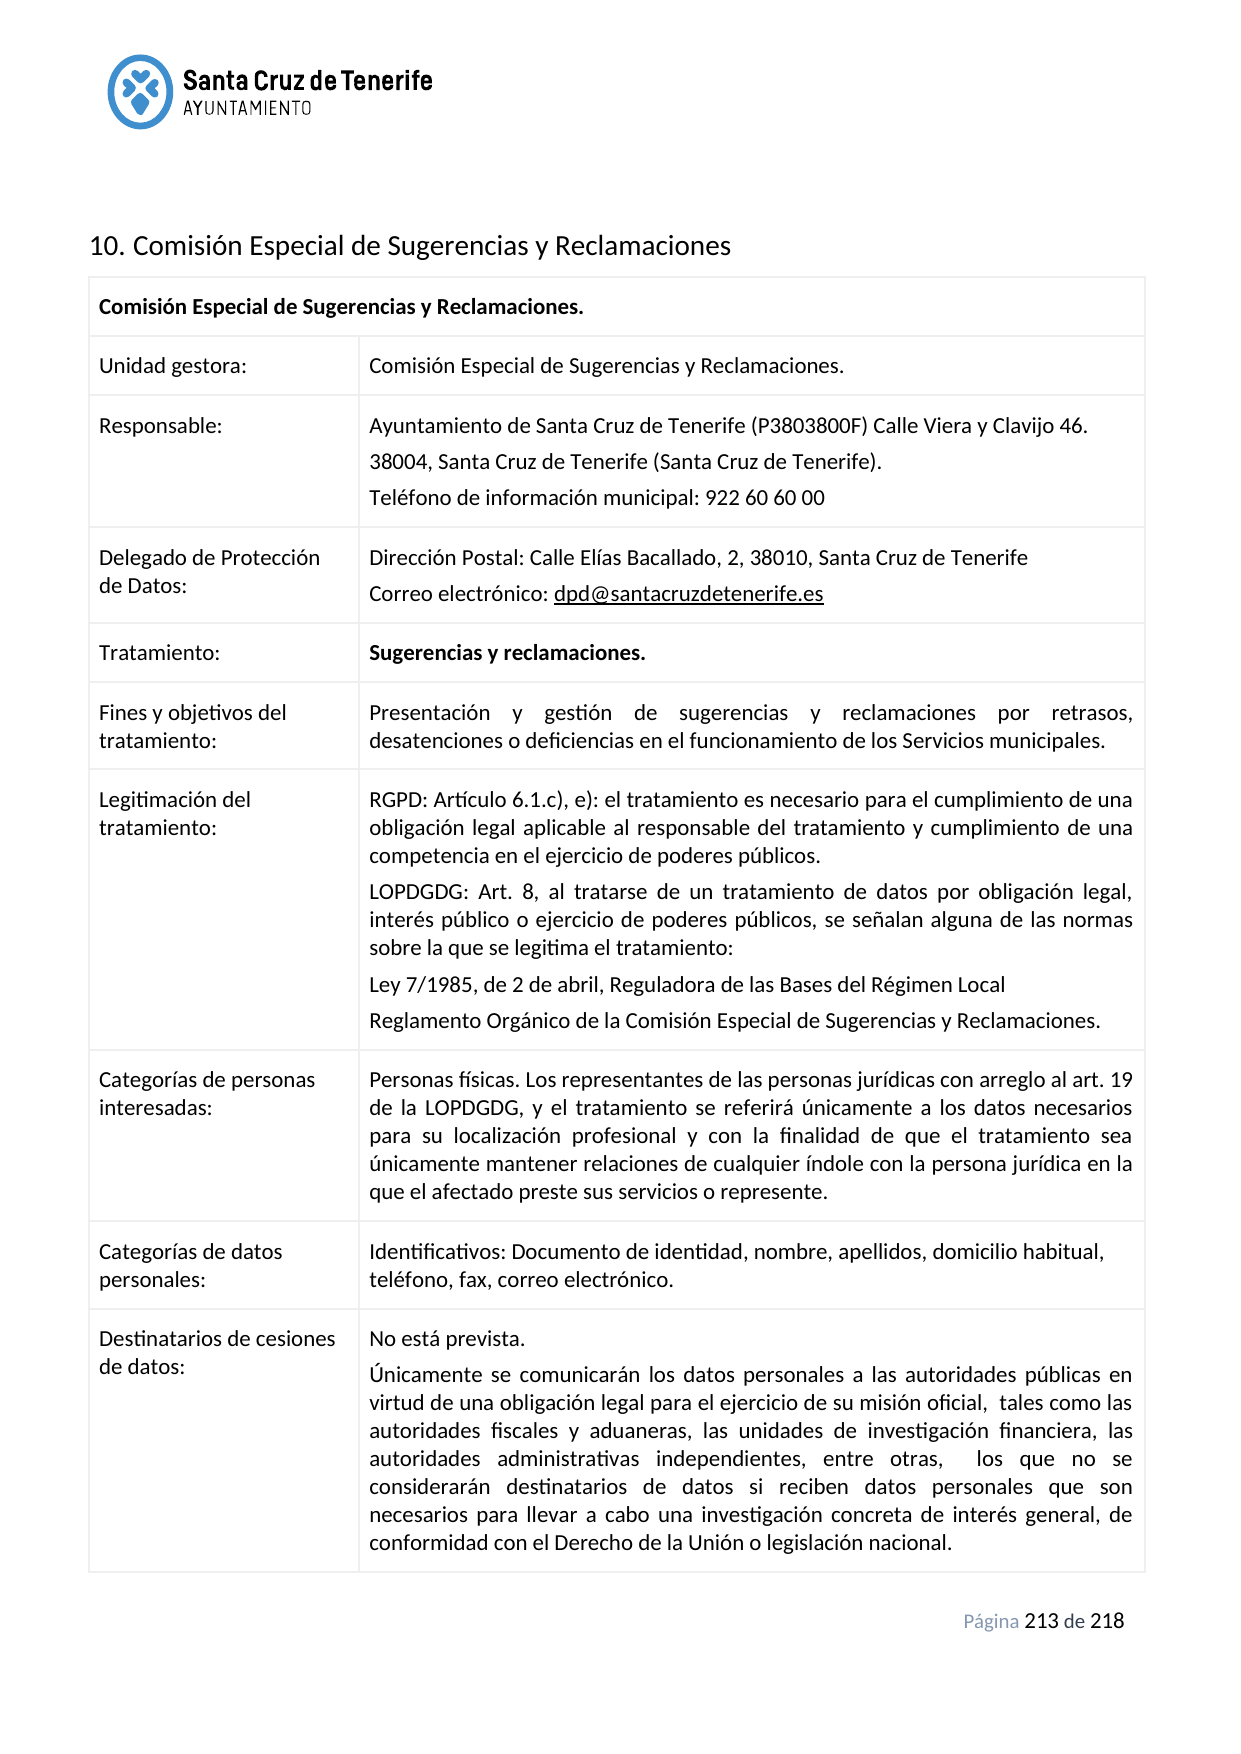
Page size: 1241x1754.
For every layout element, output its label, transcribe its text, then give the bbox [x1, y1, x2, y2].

table_cell Dirección Postal: Calle Elías Bacallado, 2, 38010, Santa Cruz de Tenerife Correo electrónico: dpd@santacruzdetenerife.es [360, 528, 1144, 622]
table_cell Legitimación del tratamiento: [90, 770, 358, 1049]
table_cell RGPD: Artículo 6.1.c), e): el tratamiento es necesario para el cumplimiento de una obligación legal aplicable al responsable del tratamiento y cumplimiento de una competencia en el ejercicio de poderes públicos. LOPDGDG: Art. 8, al tratarse de un tratamiento de datos por obligación legal, interés público o ejercicio de poderes públicos, se señalan alguna de las normas sobre la que se legitima el tratamiento: Ley 7/1985, de 2 de abril, Reguladora de las Bases del Régimen Local Reglamento Orgánico de la Comisión Especial de Sugerencias y Reclamaciones. [360, 770, 1144, 1049]
table_cell Comisión Especial de Sugerencias y Reclamaciones. [360, 337, 1144, 394]
table_cell Responsable: [90, 396, 358, 526]
table_cell Unidad gestora: [90, 337, 358, 394]
table_cell Categorías de datos personales: [90, 1222, 358, 1307]
table_cell Categorías de personas interesadas: [90, 1051, 358, 1220]
table_cell Personas físicas. Los representantes de las personas jurídicas con arreglo al art. 19 de la LOPDGDG, y el tratamiento se referirá únicamente a los datos necesarios para su localización profesional y con la finalidad de que el tratamiento sea únicamente mantener relaciones de cualquier índole con la persona jurídica en la que el afectado preste sus servicios o represente. [360, 1051, 1144, 1220]
subtitle Comisión Especial de Sugerencias y Reclamaciones [88, 227, 1152, 263]
table_cell Delegado de Protección de Datos: [90, 528, 358, 622]
table_cell No está prevista. Únicamente se comunicarán los datos personales a las autoridades públicas en virtud de una obligación legal para el ejercicio de su misión oficial, tales como las autoridades fiscales y aduaneras, las unidades de investigación financiera, las autoridades administrativas independientes, entre otras, los que no se considerarán destinatarios de datos si reciben datos personales que son necesarios para llevar a cabo una investigación concreta de interés general, de conformidad con el Derecho de la Unión o legislación nacional. [360, 1310, 1144, 1571]
table_cell Identificativos: Documento de identidad, nombre, apellidos, domicilio habitual, teléfono, fax, correo electrónico. [360, 1222, 1144, 1307]
table_cell Tratamiento: [90, 624, 358, 681]
table_cell Sugerencias y reclamaciones. [360, 624, 1144, 681]
table_header Comisión Especial de Sugerencias y Reclamaciones. [90, 278, 1144, 335]
table_cell Presentación y gestión de sugerencias y reclamaciones por retrasos, desatenciones o deficiencias en el funcionamiento de los Servicios municipales. [360, 683, 1144, 768]
table_cell Ayuntamiento de Santa Cruz de Tenerife (P3803800F) Calle Viera y Clavijo 46. 38004, Santa Cruz de Tenerife (Santa Cruz de Tenerife). Teléfono de información municipal: 922 60 60 00 [360, 396, 1144, 526]
table_cell Destinatarios de cesiones de datos: [90, 1310, 358, 1571]
table_cell Fines y objetivos del tratamiento: [90, 683, 358, 768]
